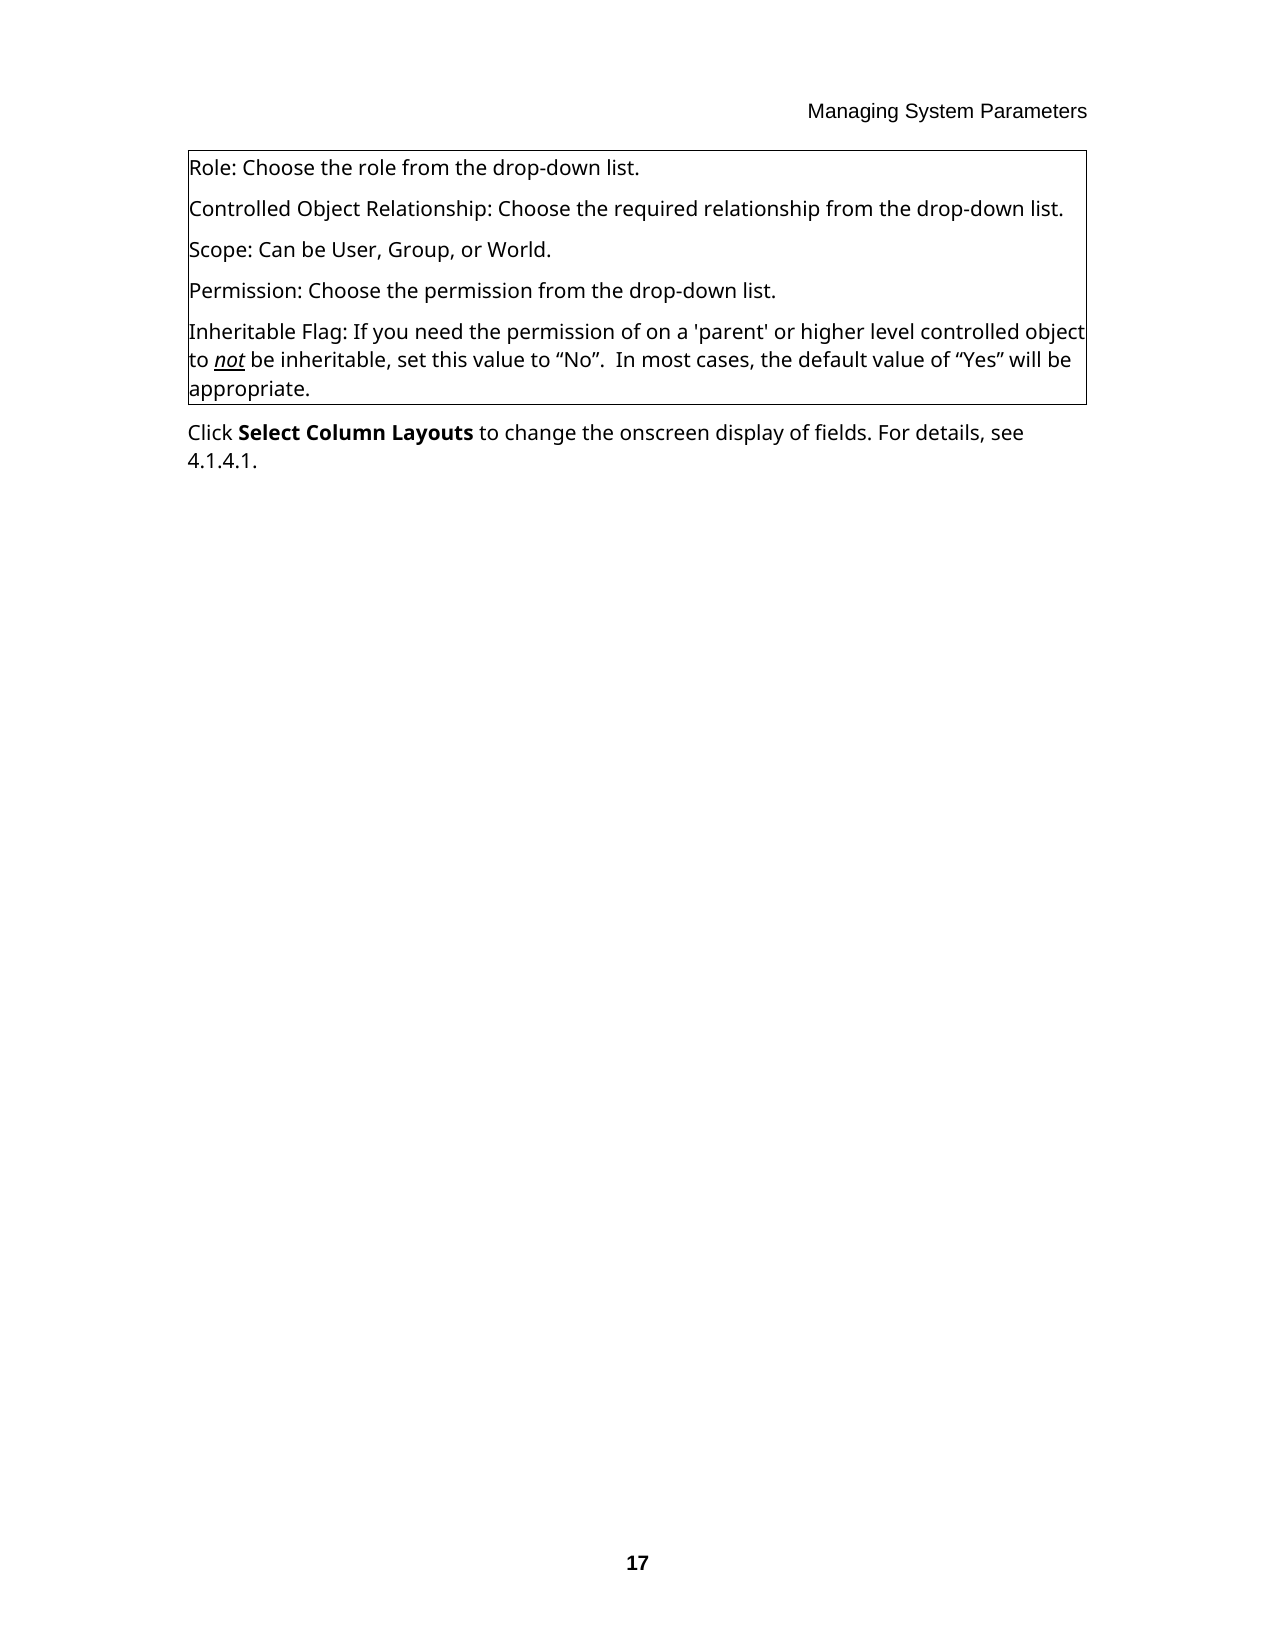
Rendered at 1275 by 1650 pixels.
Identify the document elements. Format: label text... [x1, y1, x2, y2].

text Controlled Object Relationship: Choose the required relationship from the drop-down list. [189, 191, 1086, 222]
text Inheritable Flag: If you need the permission of on a 'parent' or higher level controlled object to not be inheritable, set this value to “No”. In most cases, the default value of “Yes” will be appropriate. [189, 314, 1086, 404]
text Permission: Choose the permission from the drop-down list. [189, 273, 1086, 304]
text Click Select Column Layouts to change the onscreen display of fields. For details, see 4.1.4.1. [187, 418, 1087, 475]
text Role: Choose the role from the drop-down list. [189, 151, 1086, 182]
text Scope: Can be User, Group, or World. [189, 232, 1086, 263]
